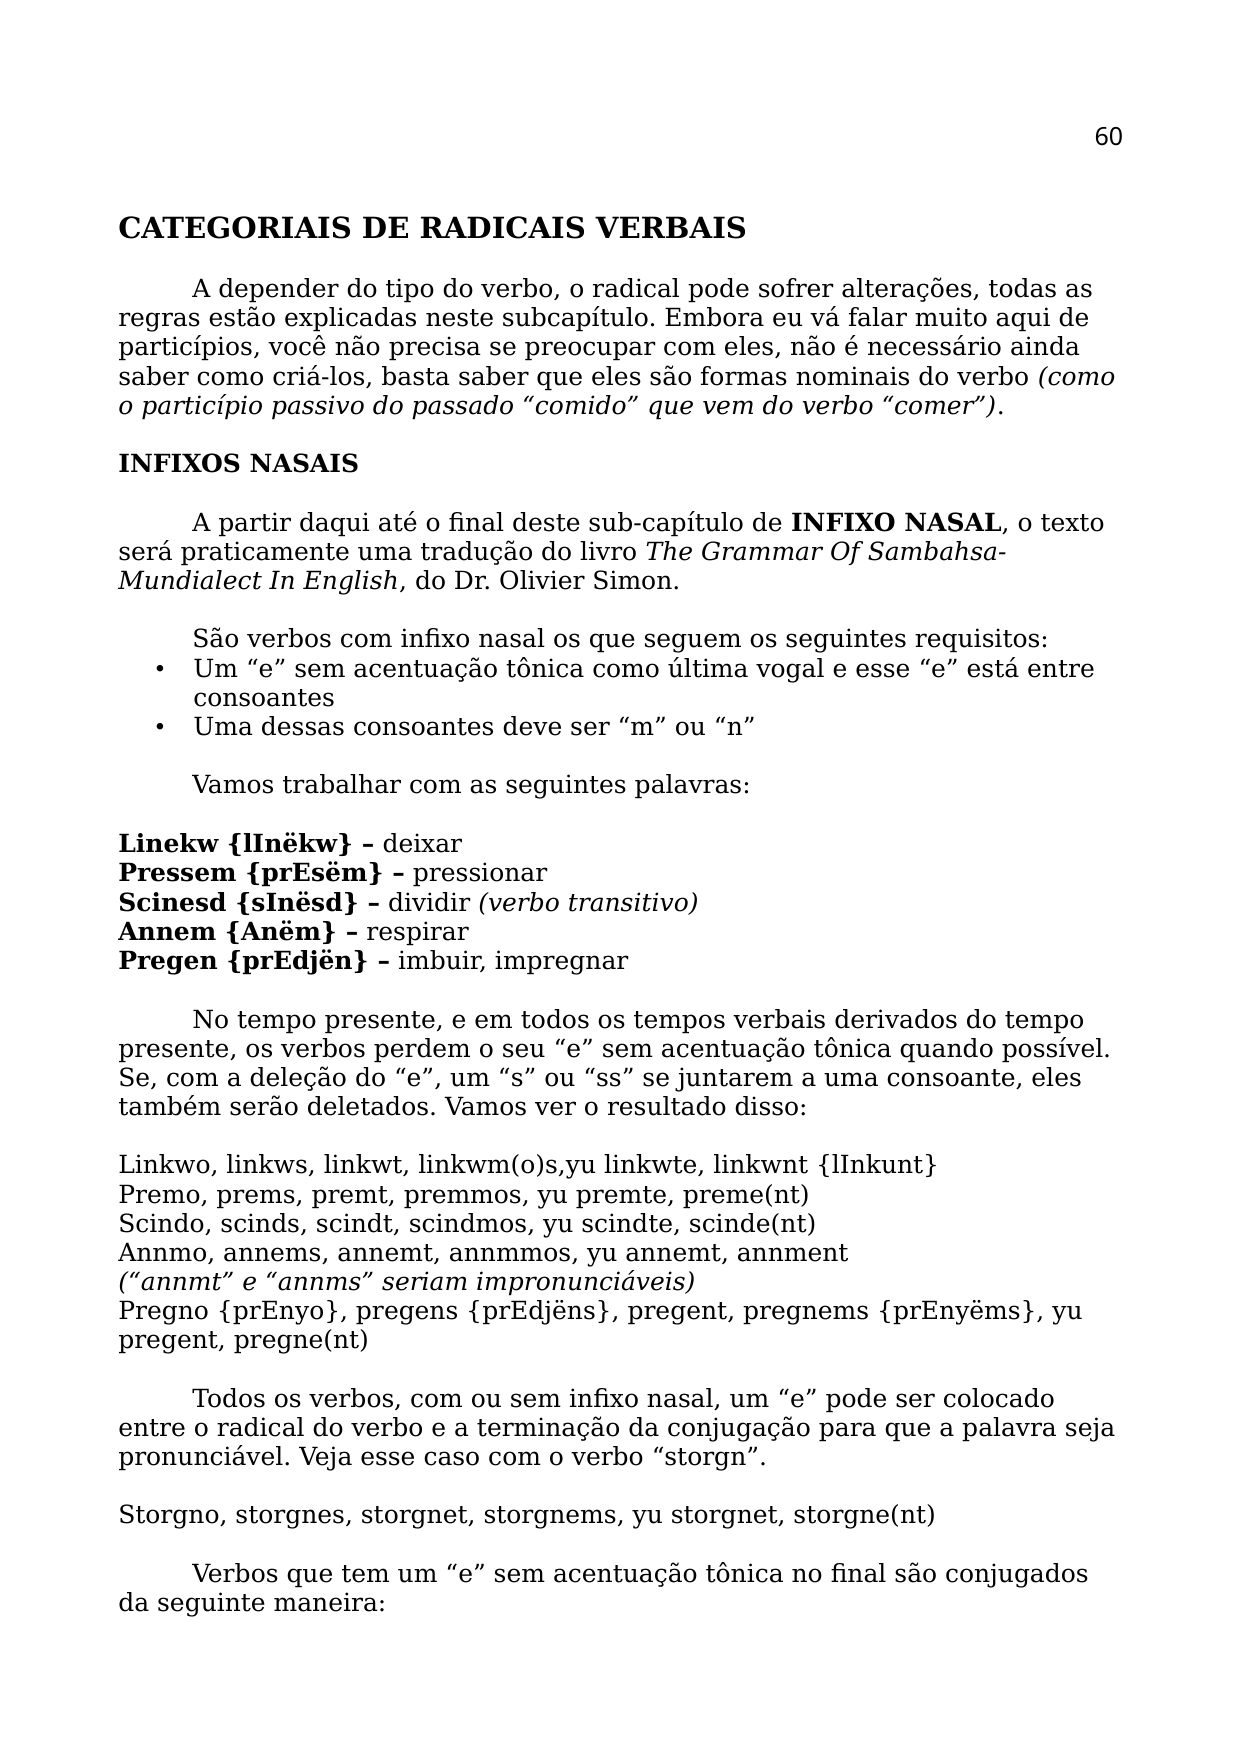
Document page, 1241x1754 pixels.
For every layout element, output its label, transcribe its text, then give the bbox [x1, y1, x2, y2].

text Annem {Anëm} – respirar [118, 917, 1123, 946]
list Um “e” sem acentuação tônica como última vogal e esse “e” está entre consoantes [156, 654, 1123, 712]
subtitle CATEGORIAIS DE RADICAIS VERBAIS [118, 211, 1123, 245]
text Linekw {lInëkw} – deixar [118, 829, 1123, 858]
text Linkwo, linkws, linkwt, linkwm(o)s,yu linkwte, linkwnt {lInkunt} [118, 1151, 1123, 1180]
text A depender do tipo do verbo, o radical pode sofrer alterações, todas as regras estão explicadas neste subcapítulo. Embora eu vá falar muito aqui de particípios, você não precisa se preocupar com eles, não é necessário ainda saber como criá-los, basta saber que eles são formas nominais do verbo (como o particípio passivo do passado “comido” que vem do verbo “comer”). [118, 274, 1123, 420]
text Todos os verbos, com ou sem infixo nasal, um “e” pode ser colocado entre o radical do verbo e a terminação da conjugação para que a palavra seja pronunciável. Veja esse caso com o verbo “storgn”. [118, 1384, 1123, 1472]
text Storgno, storgnes, storgnet, storgnems, yu storgnet, storgne(nt) [118, 1501, 1123, 1530]
text Premo, prems, premt, premmos, yu premte, preme(nt) [118, 1180, 1123, 1209]
text Scinesd {sInësd} – dividir (verbo transitivo) [118, 888, 1123, 917]
text (“annmt” e “annms” seriam impronunciáveis) [118, 1267, 1123, 1297]
text A partir daqui até o final deste sub-capítulo de INFIXO NASAL, o texto será praticamente uma tradução do livro The Grammar Of Sambahsa-Mundialect In English, do Dr. Olivier Simon. [118, 508, 1123, 596]
text Pregno {prEnyo}, pregens {prEdjëns}, pregent, pregnems {prEnyëms}, yu pregent, pregne(nt) [118, 1297, 1123, 1355]
text No tempo presente, e em todos os tempos verbais derivados do tempo presente, os verbos perdem o seu “e” sem acentuação tônica quando possível. Se, com a deleção do “e”, um “s” ou “ss” se juntarem a uma consoante, eles também serão deletados. Vamos ver o resultado disso: [118, 1005, 1123, 1122]
subtitle INFIXOS NASAIS [118, 449, 1123, 479]
text Vamos trabalhar com as seguintes palavras: [118, 771, 1123, 800]
text Pressem {prEsëm} – pressionar [118, 858, 1123, 888]
text Verbos que tem um “e” sem acentuação tônica no final são conjugados da seguinte maneira: [118, 1559, 1123, 1617]
text Scindo, scinds, scindt, scindmos, yu scindte, scinde(nt) [118, 1209, 1123, 1238]
text Pregen {prEdjën} – imbuir, impregnar [118, 946, 1123, 976]
list Uma dessas consoantes deve ser “m” ou “n” [156, 712, 1123, 741]
text São verbos com infixo nasal os que seguem os seguintes requisitos: [118, 625, 1123, 654]
text Annmo, annems, annemt, annmmos, yu annemt, annment [118, 1238, 1123, 1267]
